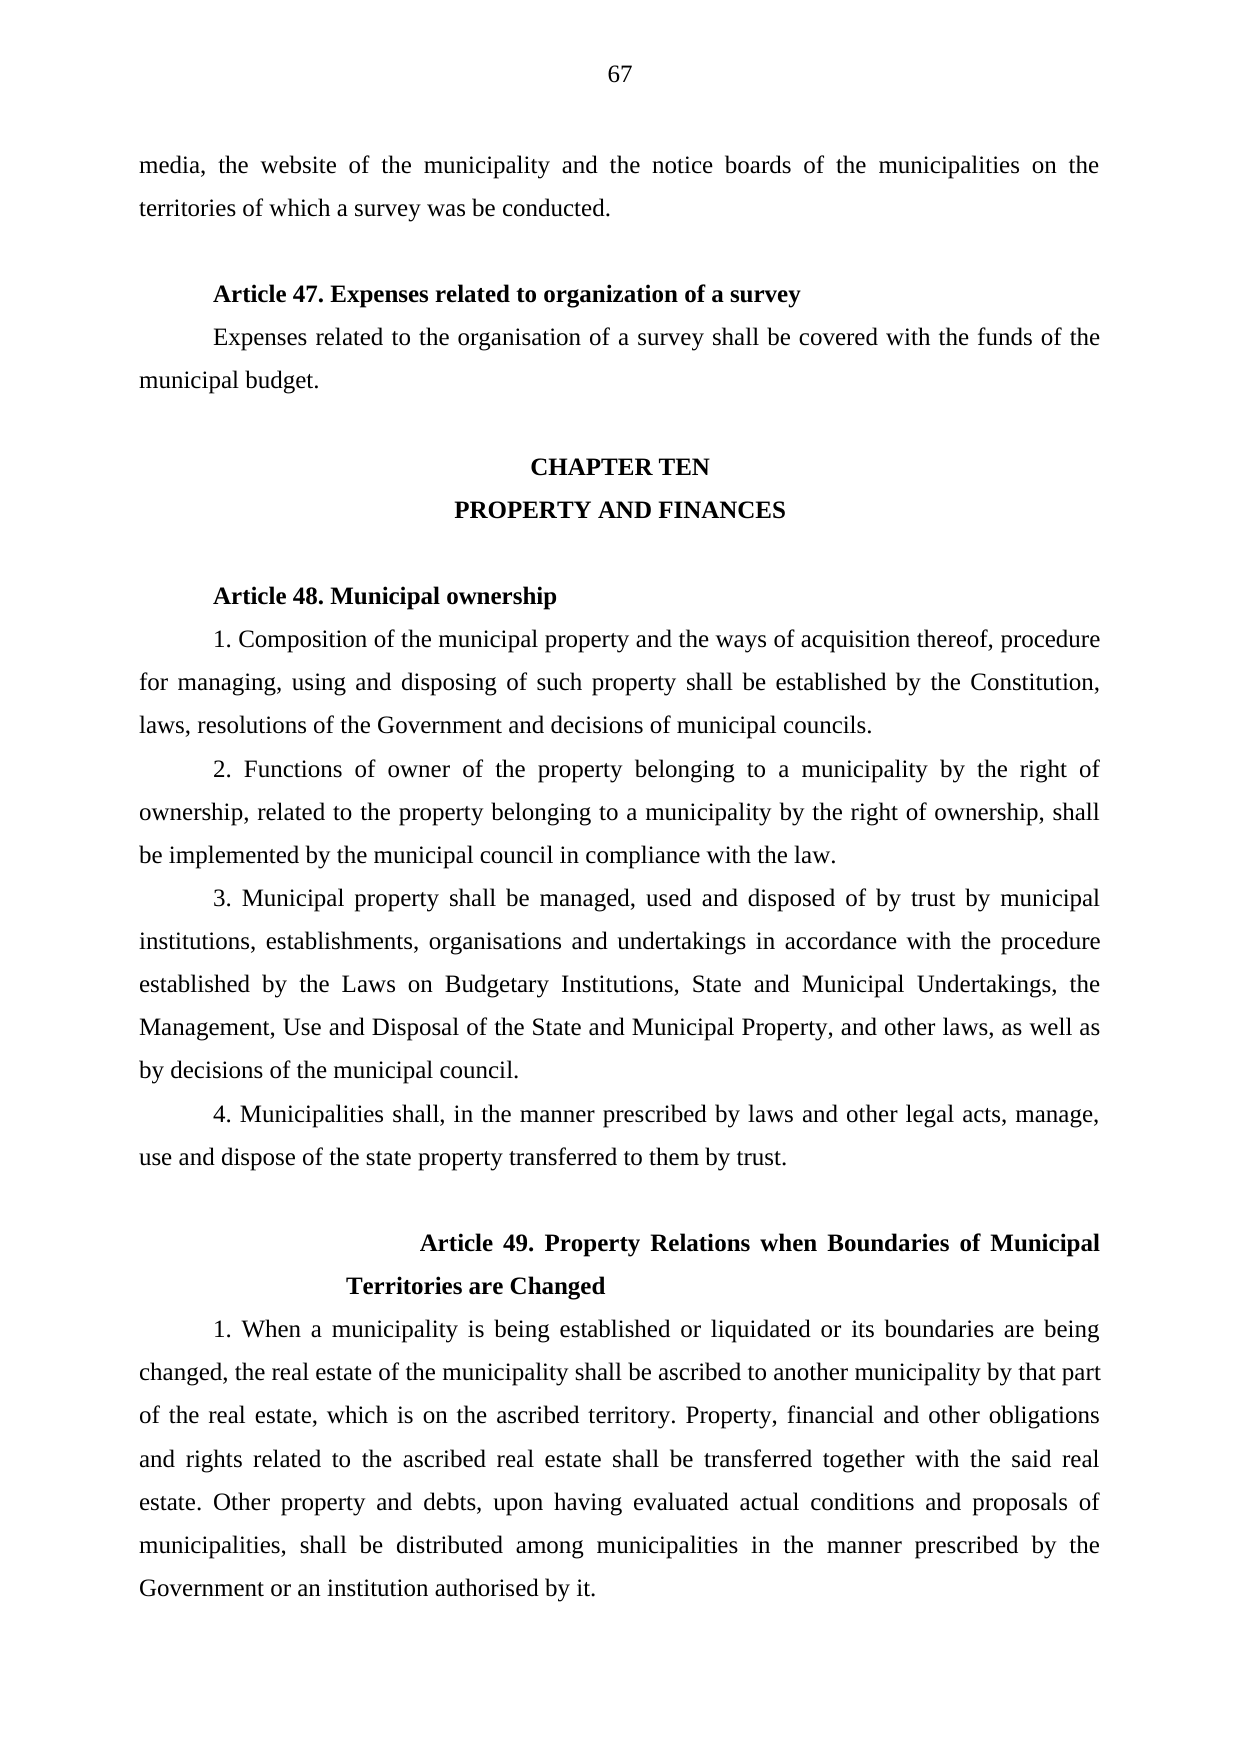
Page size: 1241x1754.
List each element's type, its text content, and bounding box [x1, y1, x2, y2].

text Expenses related to the organisation of a survey shall be covered with the funds of the municipal budget. [139, 322, 1101, 394]
text media, the website of the municipality and the notice boards of the municipalities on the territories of which a survey was be conducted. [139, 150, 1101, 222]
text Article 48. Municipal ownership [139, 581, 1101, 610]
text CHAPTER TEN [139, 452, 1101, 481]
text Article 47. Expenses related to organization of a survey [139, 279, 1101, 308]
text 1. Composition of the municipal property and the ways of acquisition thereof, procedure for managing, using and disposing of such property shall be established by the Constitution, laws, resolutions of the Government and decisions of municipal councils. [139, 624, 1101, 739]
text 1. When a municipality is being established or liquidated or its boundaries are being changed, the real estate of the municipality shall be ascribed to another municipality by that part of the real estate, which is on the ascribed territory. Property, financial and other obligations and rights related to the ascribed real estate shall be transferred together with the said real estate. Other property and debts, upon having evaluated actual conditions and proposals of municipalities, shall be distributed among municipalities in the manner prescribed by the Government or an institution authorised by it. [139, 1314, 1101, 1602]
text 2. Functions of owner of the property belonging to a municipality by the right of ownership, related to the property belonging to a municipality by the right of ownership, shall be implemented by the municipal council in compliance with the law. [139, 754, 1101, 869]
text PROPERTY AND FINANCES [139, 495, 1101, 524]
text Article 49. Property Relations when Boundaries of Municipal Territories are Changed [346, 1228, 1101, 1300]
text 4. Municipalities shall, in the manner prescribed by laws and other legal acts, manage, use and dispose of the state property transferred to them by trust. [139, 1099, 1101, 1171]
text 3. Municipal property shall be managed, used and disposed of by trust by municipal institutions, establishments, organisations and undertakings in accordance with the procedure established by the Laws on Budgetary Institutions, State and Municipal Undertakings, the Management, Use and Disposal of the State and Municipal Property, and other laws, as well as by decisions of the municipal council. [139, 883, 1101, 1084]
